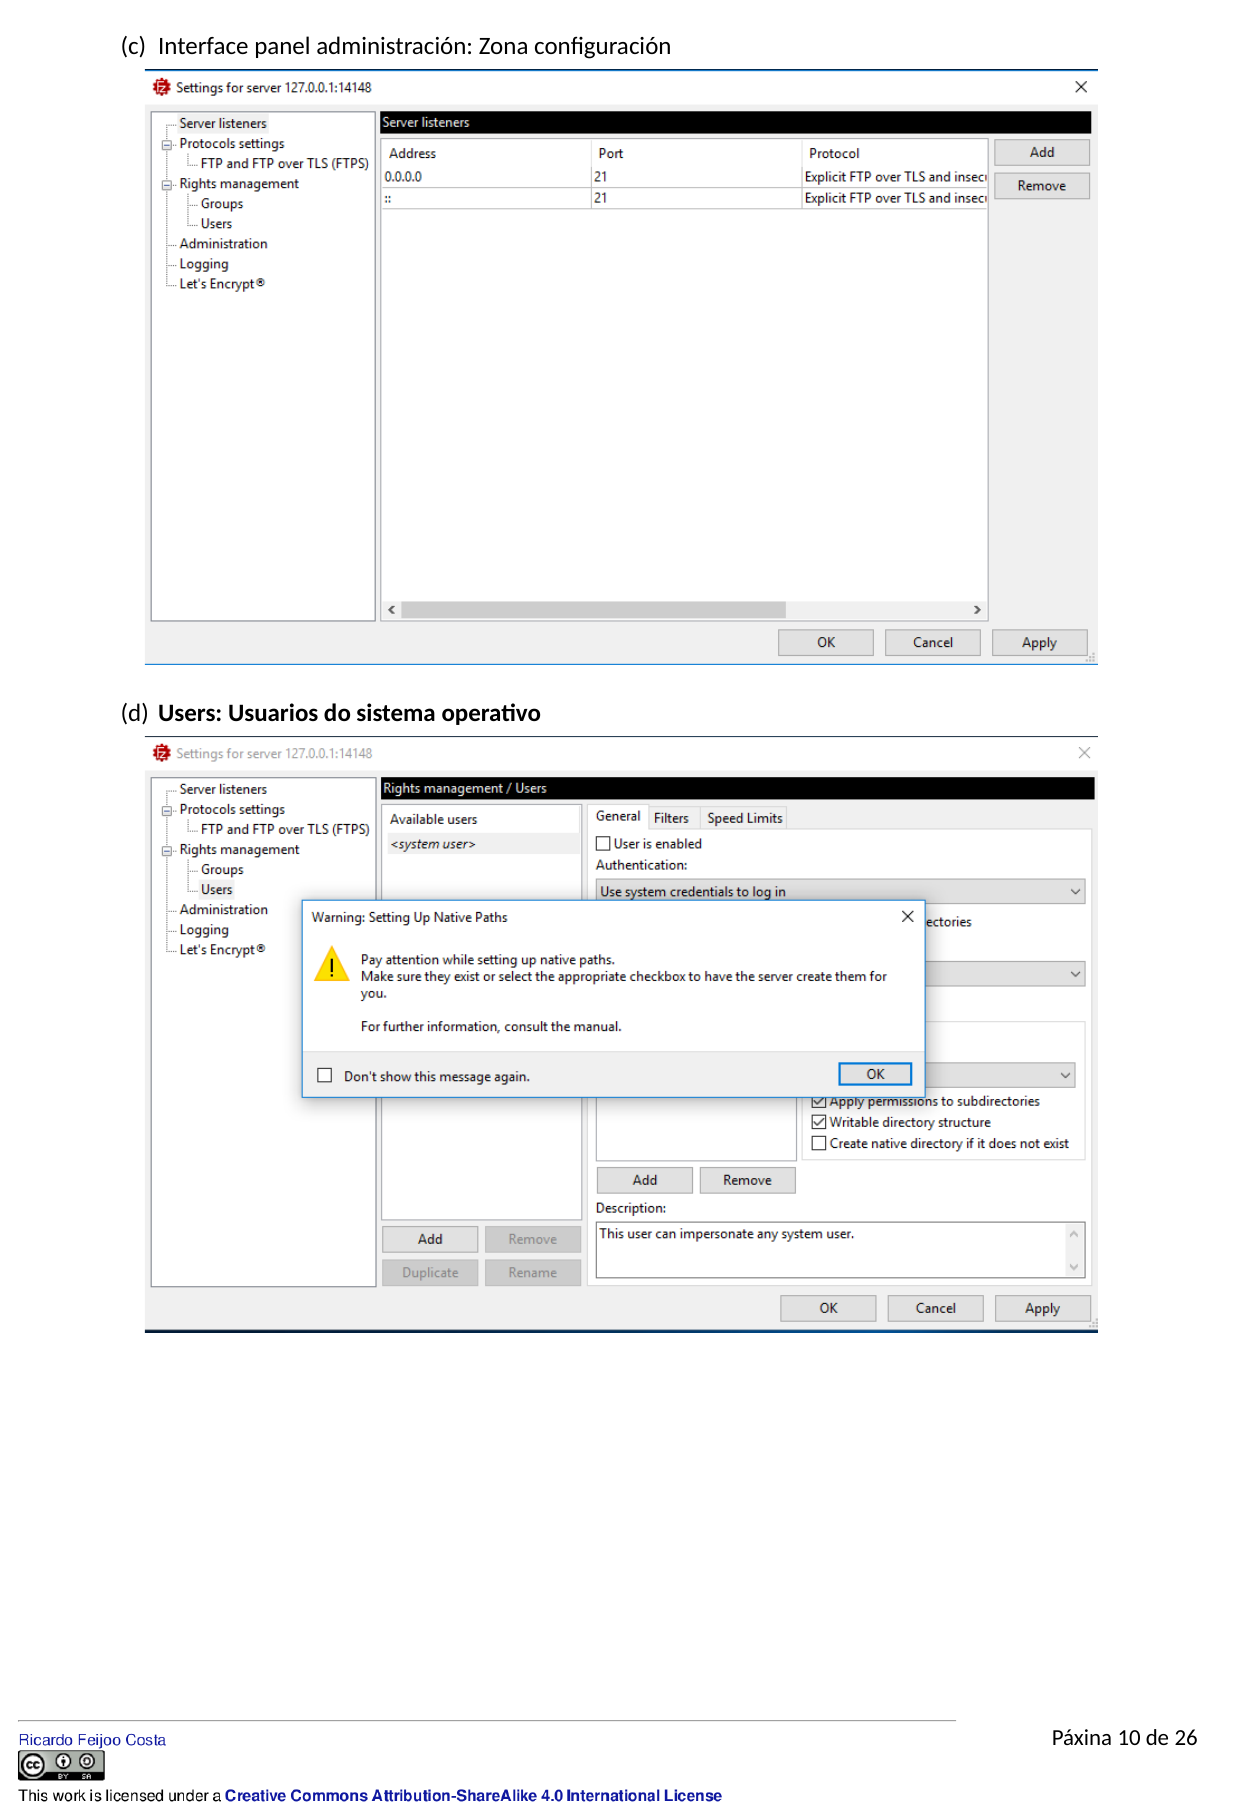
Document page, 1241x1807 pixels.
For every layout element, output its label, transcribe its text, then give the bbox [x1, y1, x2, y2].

picture [144, 69, 1098, 665]
picture [144, 736, 1098, 1333]
list Interface panel administración: Zona configuración [120, 30, 1197, 60]
picture [8, 1715, 957, 1806]
list Users: Usuarios do sistema operativo [120, 697, 1197, 728]
